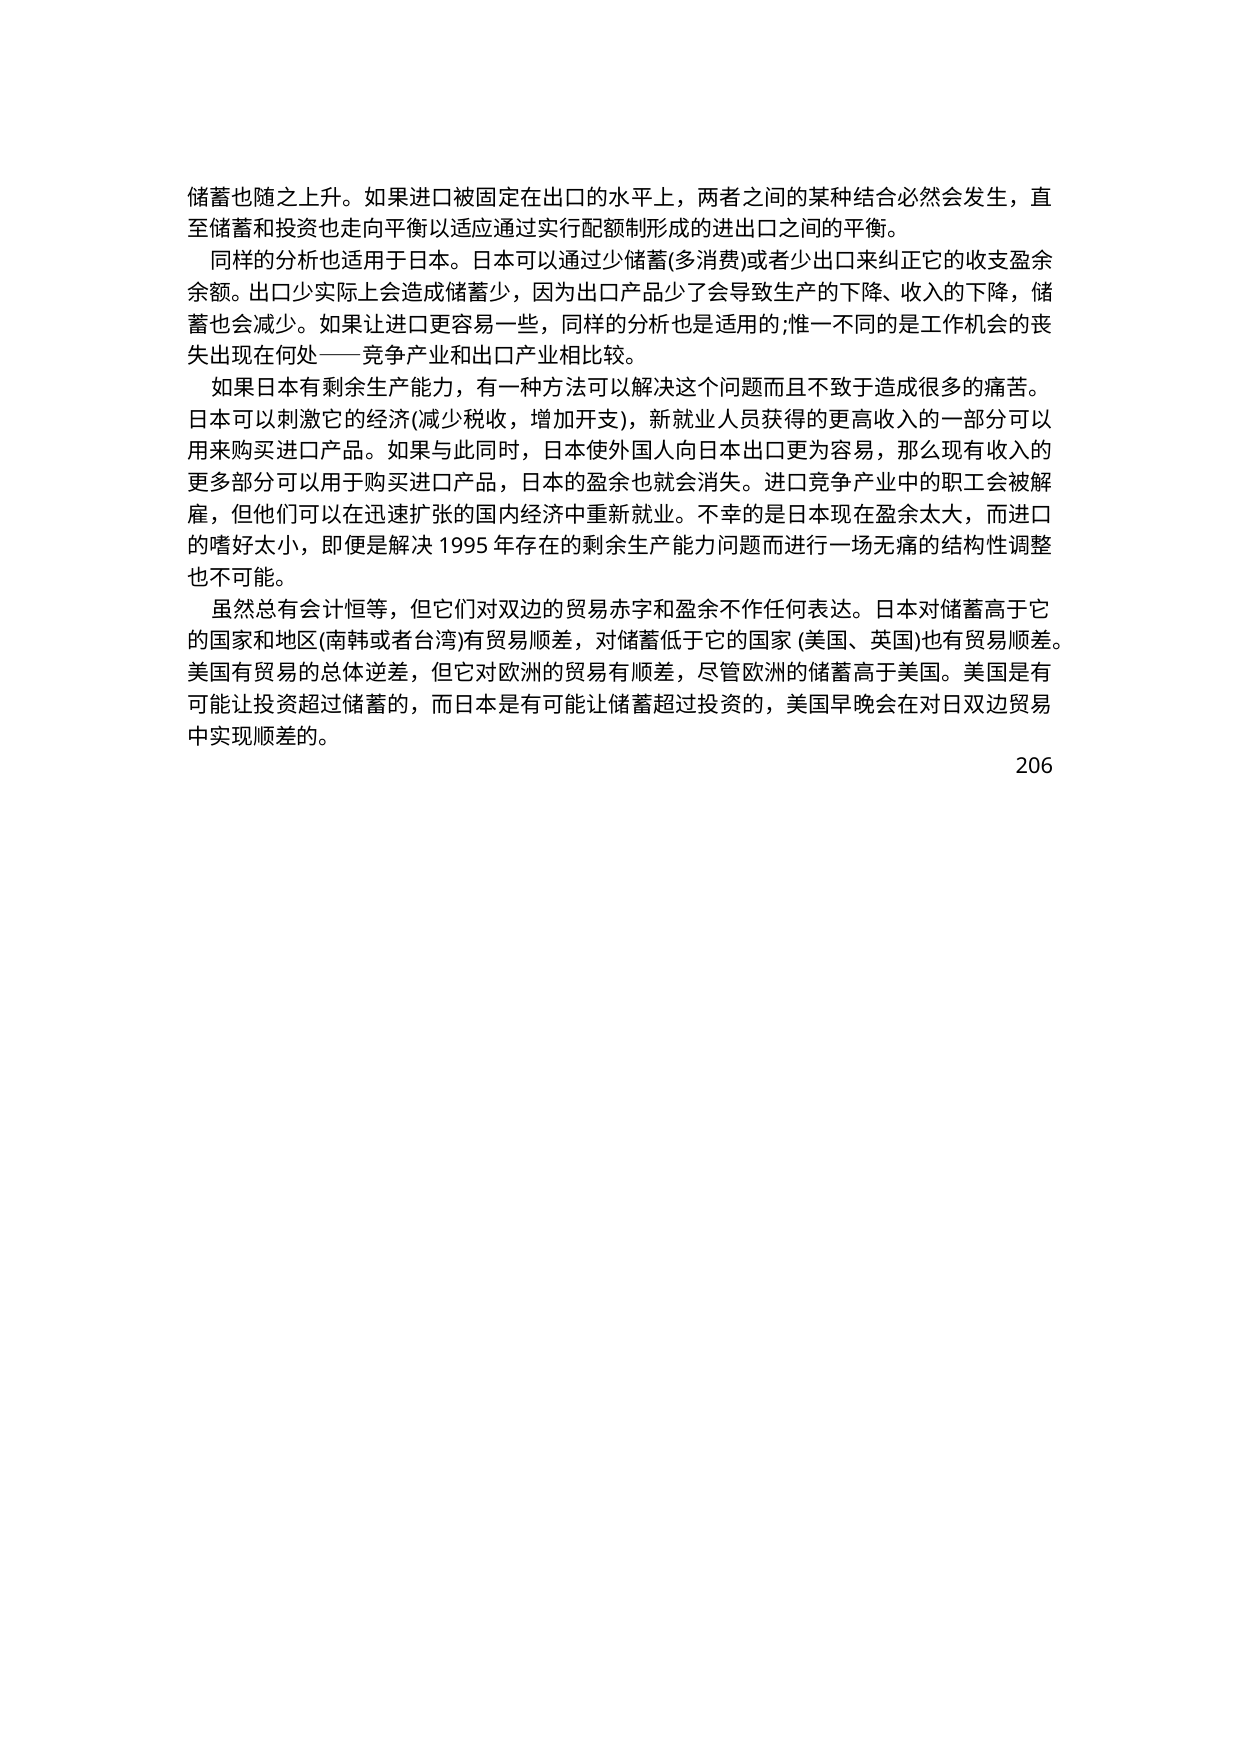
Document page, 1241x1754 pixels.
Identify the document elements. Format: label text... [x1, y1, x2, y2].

text 同样的分析也适用于日本。日本可以通过少储蓄(多消费)或者少出口来纠正它的收支盈余余额。出口少实际上会造成储蓄少，因为出口产品少了会导致生产的下降、收入的下降，储蓄也会减少。如果让进口更容易一些，同样的分析也是适用的;惟一不同的是工作机会的丧失出现在何处——竞争产业和出口产业相比较。 [187, 243, 1053, 370]
text 虽然总有会计恒等，但它们对双边的贸易赤字和盈余不作任何表达。日本对储蓄高于它的国家和地区(南韩或者台湾)有贸易顺差，对储蓄低于它的国家 (美国、英国)也有贸易顺差。美国有贸易的总体逆差，但它对欧洲的贸易有顺差，尽管欧洲的储蓄高于美国。美国是有可能让投资超过储蓄的，而日本是有可能让储蓄超过投资的，美国早晚会在对日双边贸易中实现顺差的。 [187, 592, 1053, 750]
text 储蓄也随之上升。如果进口被固定在出口的水平上，两者之间的某种结合必然会发生，直至储蓄和投资也走向平衡以适应通过实行配额制形成的进出口之间的平衡。 [187, 180, 1053, 243]
text 206 [187, 750, 1053, 780]
text 如果日本有剩余生产能力，有一种方法可以解决这个问题而且不致于造成很多的痛苦。日本可以刺激它的经济(减少税收，增加开支)，新就业人员获得的更高收入的一部分可以用来购买进口产品。如果与此同时，日本使外国人向日本出口更为容易，那么现有收入的更多部分可以用于购买进口产品，日本的盈余也就会消失。进口竞争产业中的职工会被解雇，但他们可以在迅速扩张的国内经济中重新就业。不幸的是日本现在盈余太大，而进口的嗜好太小，即便是解决1995年存在的剩余生产能力问题而进行一场无痛的结构性调整也不可能。 [187, 370, 1053, 592]
